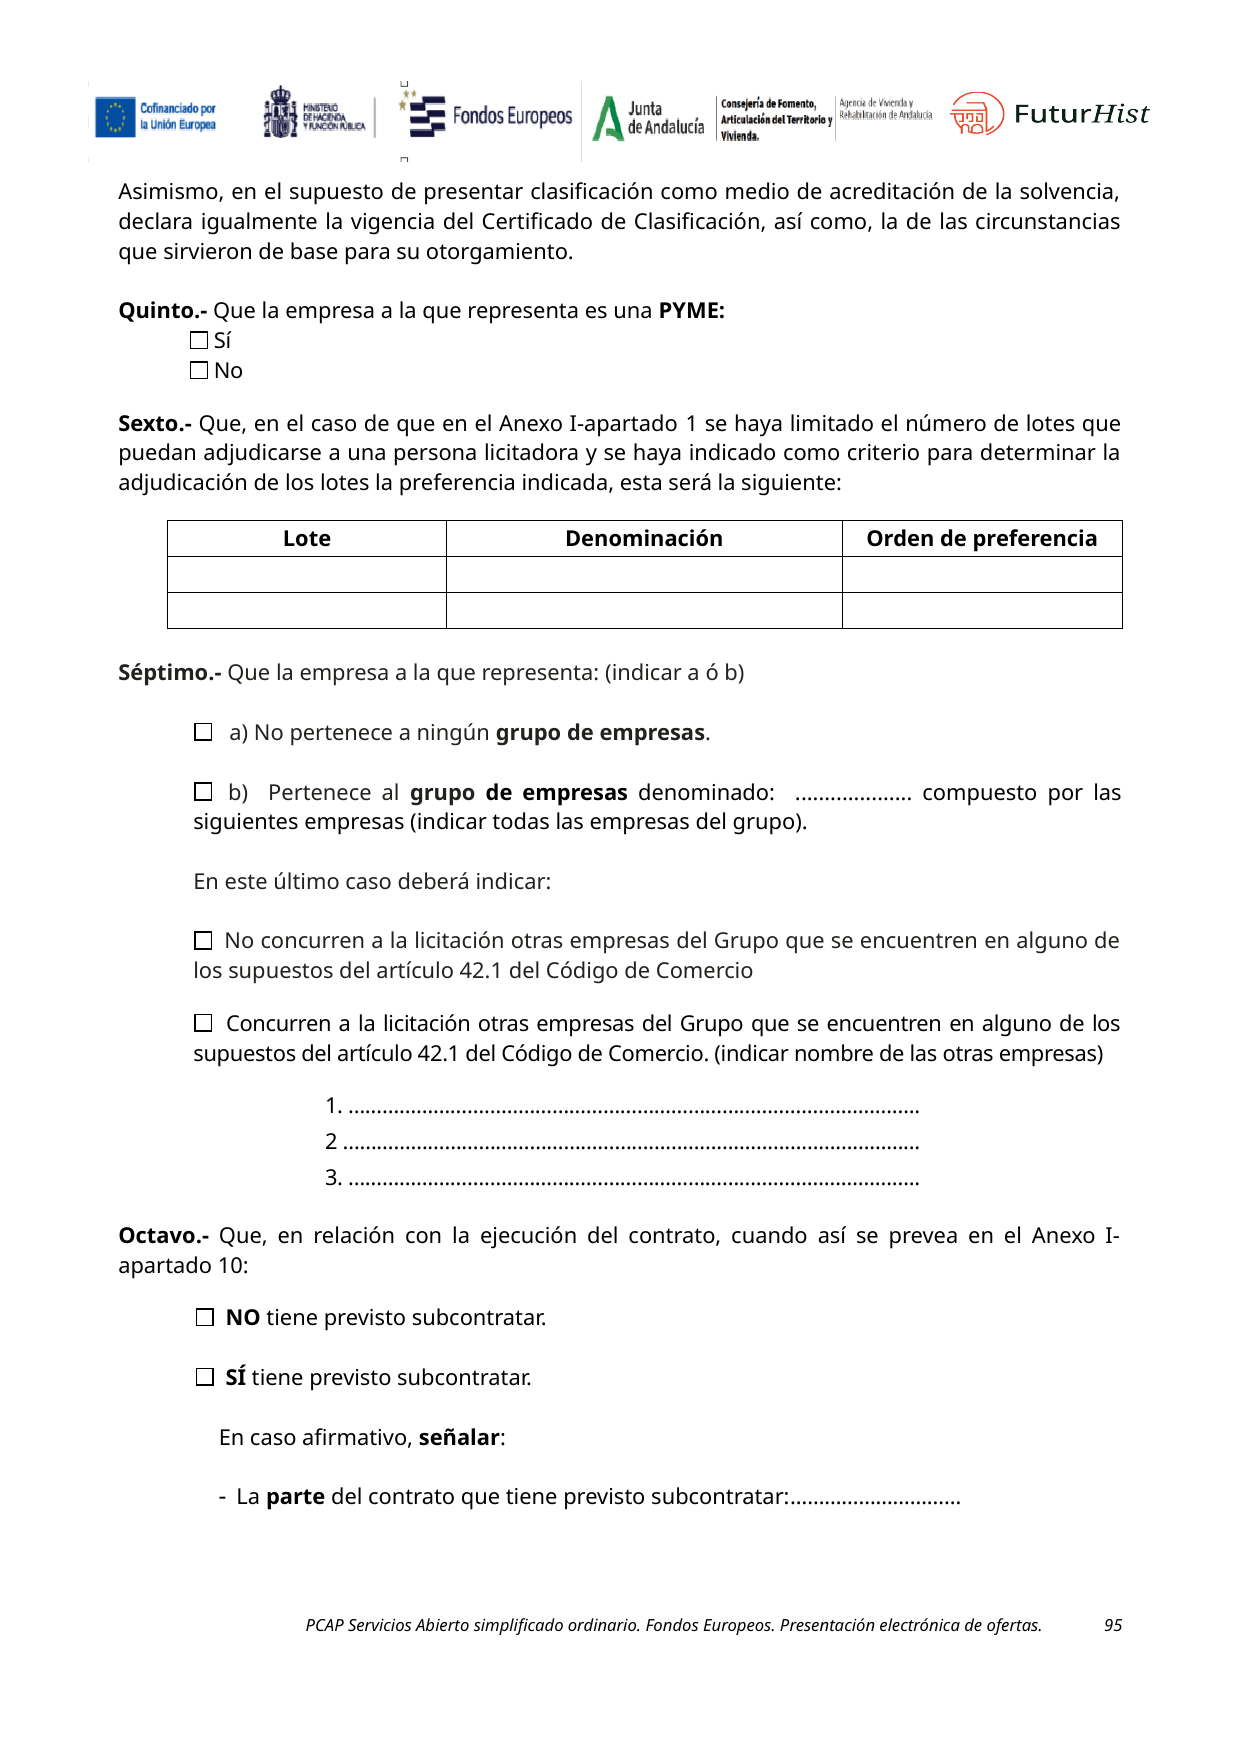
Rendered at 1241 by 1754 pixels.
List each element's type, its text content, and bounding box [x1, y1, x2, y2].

list Séptimo.- Que la empresa a la que representa: (indicar a ó b) [118, 657, 1122, 687]
text Sí [189, 325, 1122, 355]
text NO tiene previsto subcontratar. [195, 1302, 1122, 1332]
picture [88, 79, 943, 162]
table_cell [843, 593, 1122, 628]
list 3. ……………………………………………………………………………………….. [325, 1162, 1122, 1191]
text Asimismo, en el supuesto de presentar clasificación como medio de acreditación de la solvencia, declara igualmente la vigencia del Certificado de Clasificación, así como, la de las circunstancias que sirvieron de base para su otorgamiento. [118, 176, 1122, 266]
table_cell [447, 557, 842, 592]
text 1. ……………………………………………………………………………………….. [325, 1090, 1122, 1120]
text No [189, 355, 1122, 385]
list Concurren a la licitación otras empresas del Grupo que se encuentren en alguno de los supuestos del artículo 42.1 del Código de Comercio. (indicar nombre de las otras empresas) [156, 1008, 1122, 1067]
table_header Denominación [447, 521, 842, 556]
table_cell [168, 557, 446, 592]
list Octavo.- Que, en relación con la ejecución del contrato, cuando así se prevea en el Anexo I-apartado 10: [118, 1220, 1122, 1279]
list La parte del contrato que tiene previsto subcontratar:………………………… [218, 1481, 1122, 1511]
text 2 ………………………………………………………………………………………... [325, 1126, 1122, 1156]
text En caso afirmativo, señalar: [159, 1421, 1122, 1451]
list En este último caso deberá indicar: [156, 866, 1122, 896]
text Sexto.- Que, en el caso de que en el Anexo I-apartado 1 se haya limitado el número de lotes que puedan adjudicarse a una persona licitadora y se haya indicado como criterio para determinar la adjudicación de los lotes la preferencia indicada, esta será la siguiente: [118, 408, 1122, 497]
table_header Orden de preferencia [843, 521, 1122, 556]
table_cell [843, 557, 1122, 592]
picture [949, 92, 1150, 135]
text Quinto.- Que la empresa a la que representa es una PYME: [118, 296, 1122, 325]
text SÍ tiene previsto subcontratar. [195, 1362, 1122, 1392]
list No concurren a la licitación otras empresas del Grupo que se encuentren en alguno de los supuestos del artículo 42.1 del Código de Comercio [156, 926, 1122, 985]
table_cell [447, 593, 842, 628]
list b) Pertenece al grupo de empresas denominado: .................... compuesto por las siguientes empresas (indicar todas las empresas del grupo). [156, 777, 1122, 836]
list a) No pertenece a ningún grupo de empresas. [156, 717, 1122, 747]
table_cell [168, 593, 446, 628]
table_header Lote [168, 521, 446, 556]
